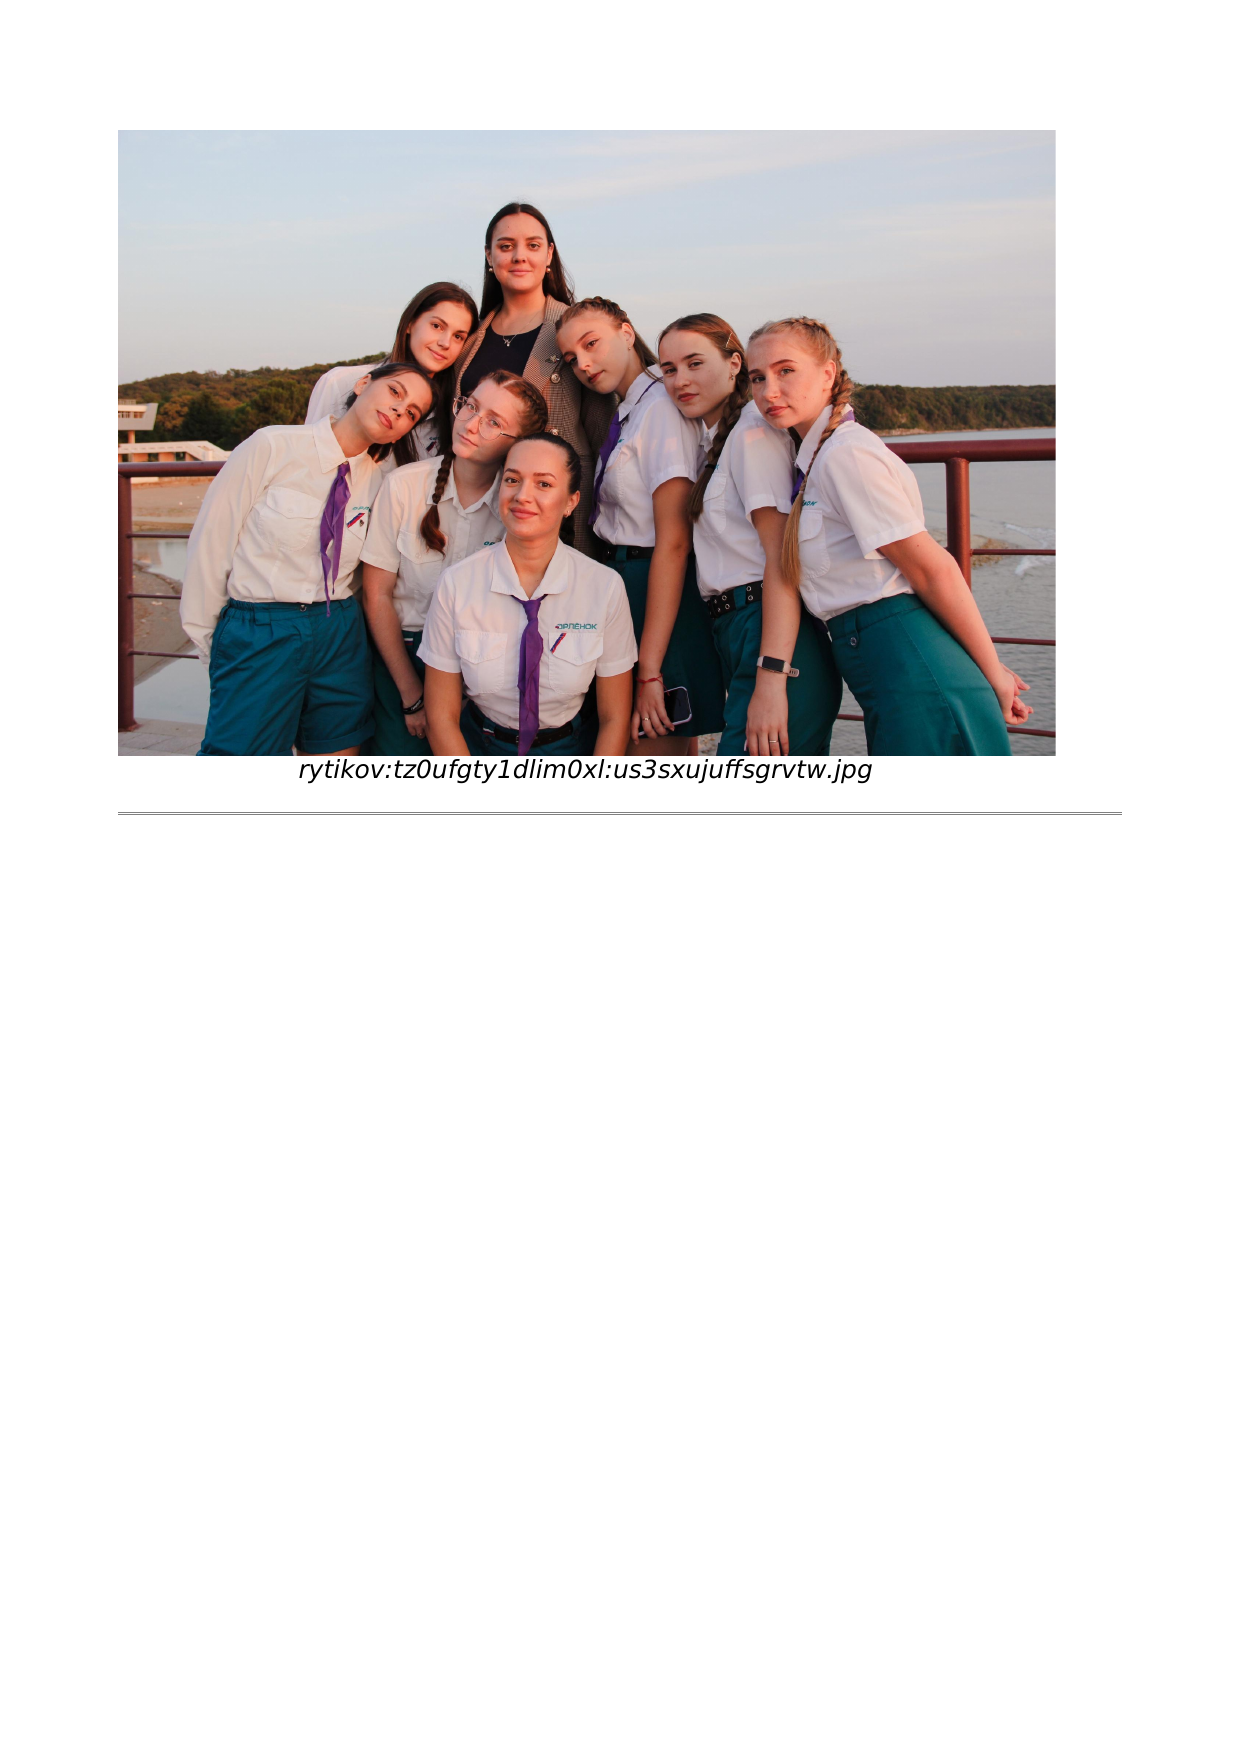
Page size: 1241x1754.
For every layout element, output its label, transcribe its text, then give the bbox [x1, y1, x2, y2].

picture [731, 697, 736, 705]
text rytikov:tz0ufgty1dlim0xl:us3sxujuffsgrvtw.jpg [118, 756, 1056, 785]
picture [217, 667, 245, 680]
picture [242, 633, 298, 664]
picture [249, 674, 256, 680]
picture [219, 648, 229, 660]
picture [118, 130, 1056, 756]
picture [204, 745, 235, 756]
